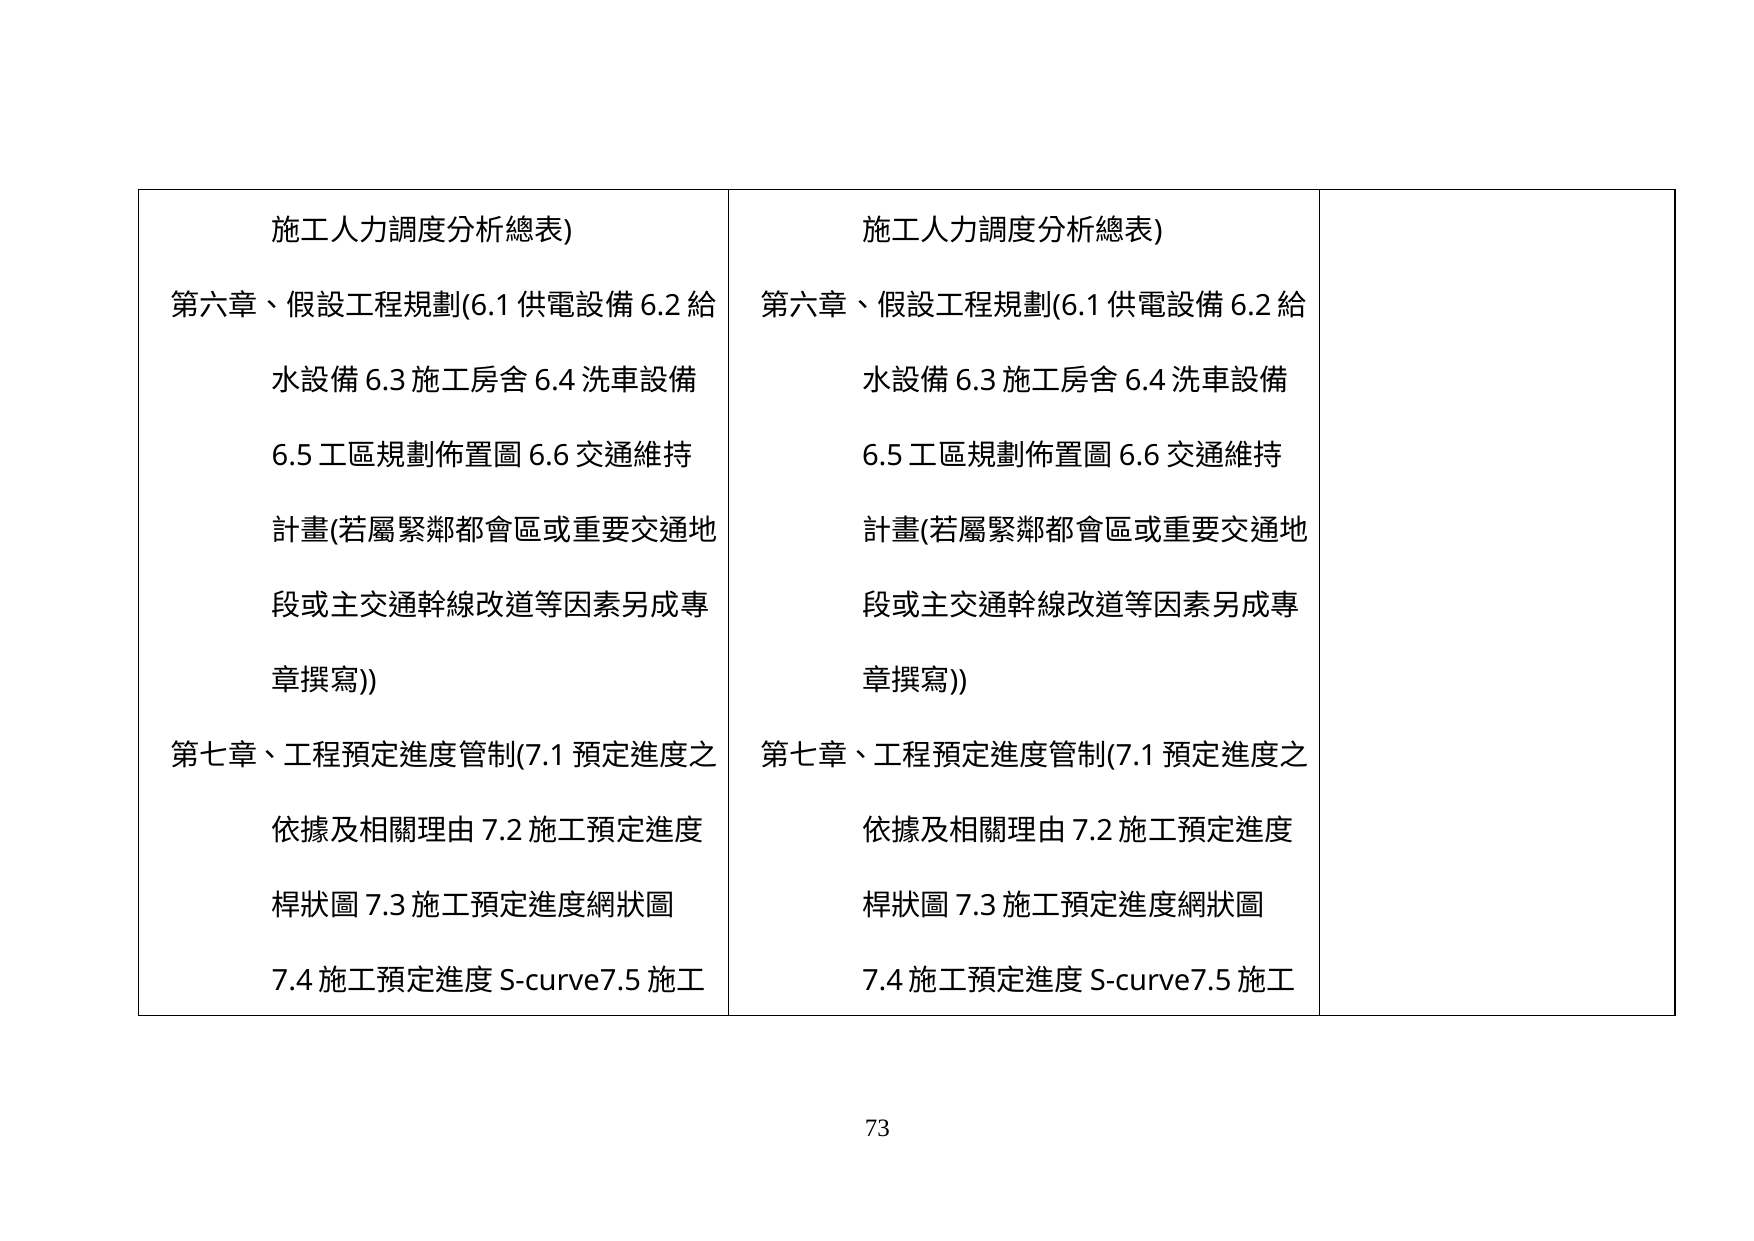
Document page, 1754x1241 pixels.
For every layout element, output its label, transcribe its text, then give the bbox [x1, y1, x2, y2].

table_cell 施工人力調度分析總表) 第六章、假設工程規劃(6.1供電設備6.2給水設備6.3施工房舍6.4洗車設備6.5工區規劃佈置圖6.6交通維持計畫(若屬緊鄰都會區或重要交通地段或主交通幹線改道等因素另成專章撰寫)) 第七章、工程預定進度管制(7.1預定進度之依據及相關理由7.2施工預定進度桿狀圖7.3施工預定進度網狀圖7.4施工預定進度S-curve7.5施工 [139, 190, 728, 1015]
table_cell 施工人力調度分析總表) 第六章、假設工程規劃(6.1供電設備6.2給水設備6.3施工房舍6.4洗車設備6.5工區規劃佈置圖6.6交通維持計畫(若屬緊鄰都會區或重要交通地段或主交通幹線改道等因素另成專章撰寫)) 第七章、工程預定進度管制(7.1預定進度之依據及相關理由7.2施工預定進度桿狀圖7.3施工預定進度網狀圖7.4施工預定進度S-curve7.5施工 [729, 190, 1319, 1015]
table_cell [1320, 190, 1674, 1015]
